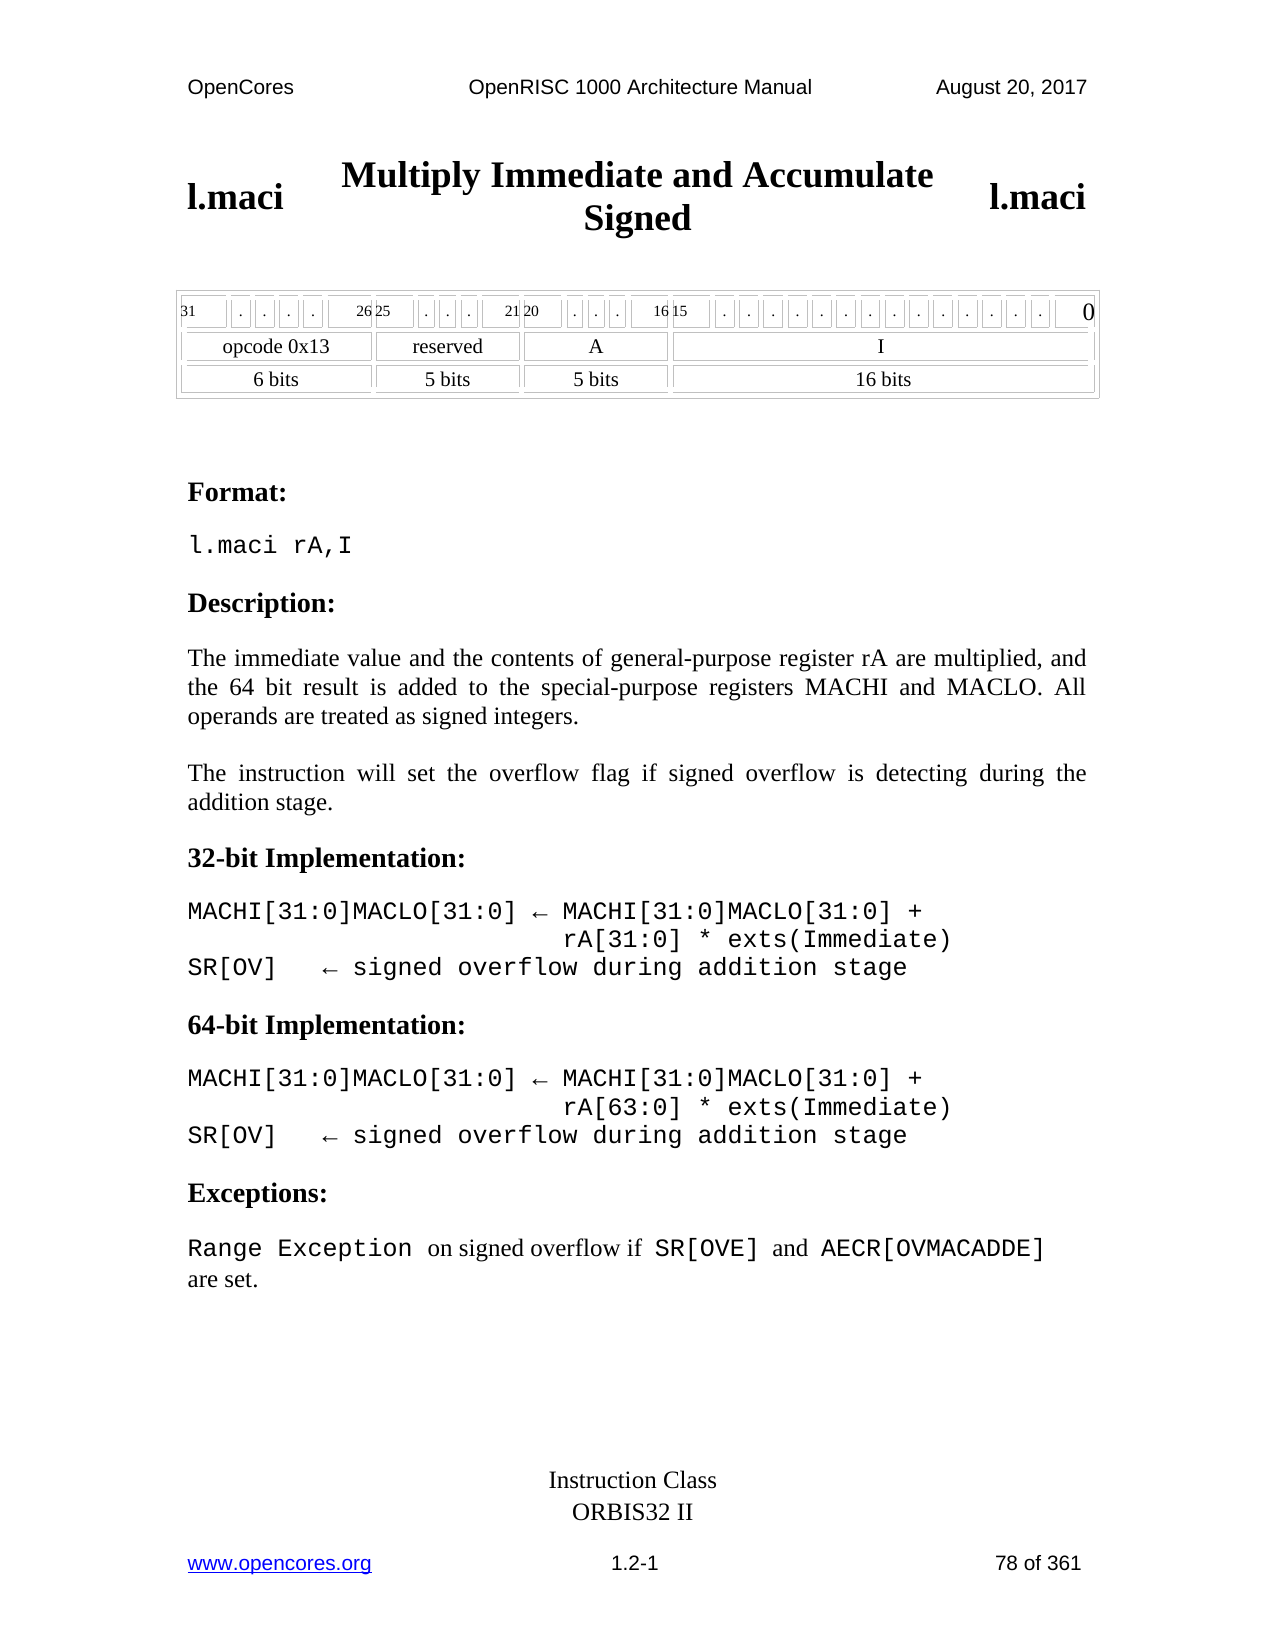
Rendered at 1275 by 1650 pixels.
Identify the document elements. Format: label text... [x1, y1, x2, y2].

text 64-bit Implementation: [187, 1008, 1087, 1041]
text Format: [187, 475, 1087, 508]
text SR[OV] ← signed overflow during addition stage [187, 955, 1087, 983]
text MACHI[31:0]MACLO[31:0] ← MACHI[31:0]MACLO[31:0] + [187, 898, 1087, 927]
text The immediate value and the contents of general-purpose register rA are multiplied, and the 64 bit result is added to the special-purpose registers MACHI and MACLO. All operands are treated as signed integers. [187, 643, 1087, 730]
text 32-bit Implementation: [187, 841, 1087, 873]
text SR[OV] ← signed overflow during addition stage [187, 1122, 1087, 1151]
text rA[31:0] * exts(Immediate) [187, 927, 1087, 955]
text Exceptions: [187, 1176, 1087, 1208]
text l.maci rA,I [187, 533, 1087, 561]
text Range Exception on signed overflow if SR[OVE] and AECR[OVMACADDE] are set. [187, 1233, 1087, 1295]
text Description: [187, 586, 1087, 618]
text MACHI[31:0]MACLO[31:0] ← MACHI[31:0]MACLO[31:0] + [187, 1066, 1087, 1094]
text The instruction will set the overflow flag if signed overflow is detecting during the addition stage. [187, 758, 1087, 816]
text rA[63:0] * exts(Immediate) [187, 1094, 1087, 1122]
